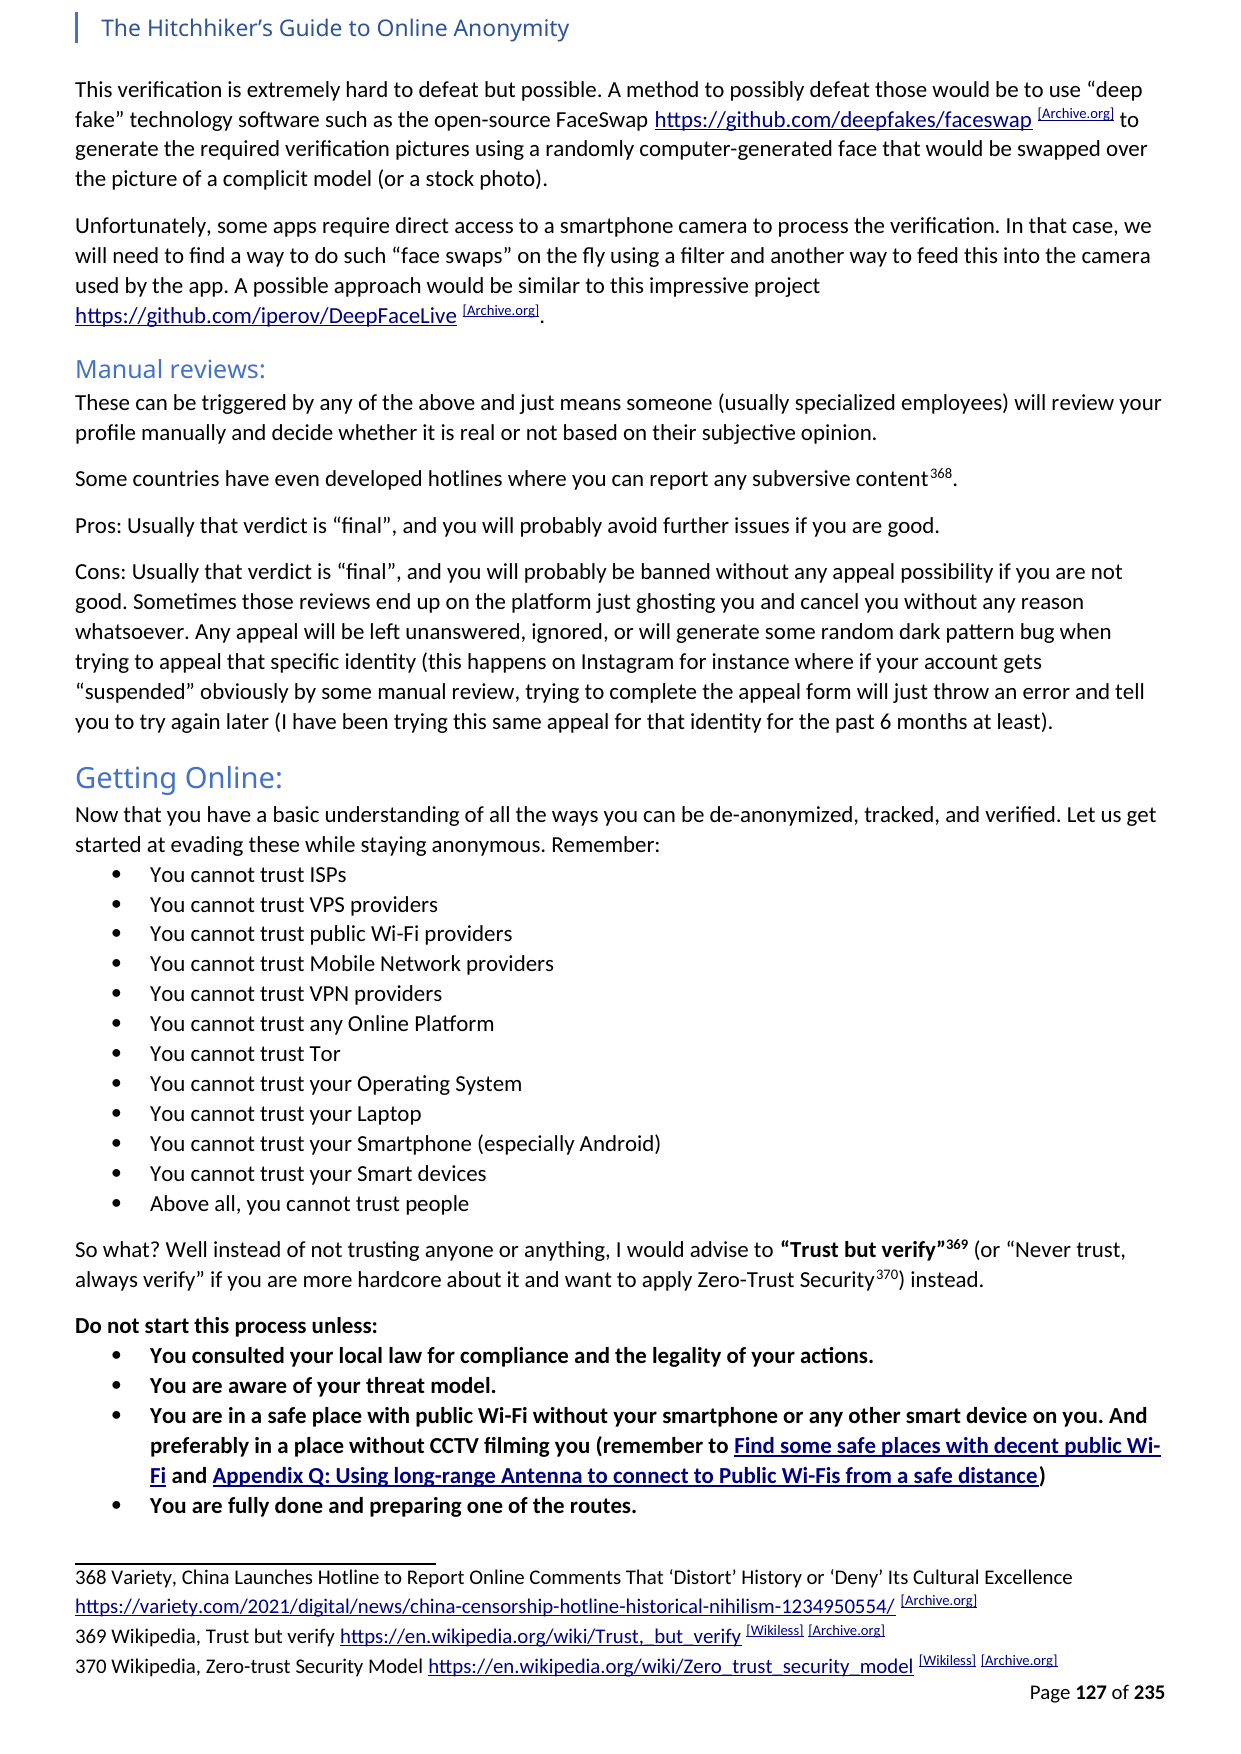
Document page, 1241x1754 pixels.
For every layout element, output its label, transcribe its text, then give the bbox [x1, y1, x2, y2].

text Wikipedia, Zero-trust Security Model https://en.wikipedia.org/wiki/Zero_trust_security_model [Wikiless] [Archive.org] [75, 1651, 1165, 1679]
list You cannot trust any Online Platform [112, 1009, 1165, 1037]
text Cons: Usually that verdict is “final”, and you will probably be banned without any appeal possibility if you are not good. Sometimes those reviews end up on the platform just ghosting you and cancel you without any reason whatsoever. Any appeal will be left unanswered, ignored, or will generate some random dark pattern bug when trying to appeal that specific identity (this happens on Instagram for instance where if your account gets “suspended” obviously by some manual review, trying to complete the appeal form will just throw an error and tell you to try again later (I have been trying this same appeal for that identity for the past 6 months at least). [75, 557, 1165, 735]
text Now that you have a basic understanding of all the ways you can be de-anonymized, tracked, and verified. Let us get started at evading these while staying anonymous. Remember: [75, 800, 1165, 858]
list You cannot trust Tor [112, 1039, 1165, 1067]
text Variety, China Launches Hotline to Report Online Comments That ‘Distort’ History or ‘Deny’ Its Cultural Excellence https://variety.com/2021/digital/news/china-censorship-hotline-historical-nihilism-1234950554/ [Archive.org] [75, 1564, 1165, 1619]
text This verification is extremely hard to defeat but possible. A method to possibly defeat those would be to use “deep fake” technology software such as the open-source FaceSwap https://github.com/deepfakes/faceswap [Archive.org] to generate the required verification pictures using a randomly computer-generated face that would be swapped over the picture of a complicit model (or a stock photo). [75, 75, 1165, 192]
list You cannot trust public Wi-Fi providers [112, 919, 1165, 948]
text Wikipedia, Trust but verify https://en.wikipedia.org/wiki/Trust,_but_verify [Wikiless] [Archive.org] [75, 1621, 1165, 1649]
list You cannot trust ISPs [112, 860, 1165, 888]
list You are fully done and preparing one of the routes. [112, 1491, 1165, 1519]
subtitle Getting Online: [75, 758, 1165, 797]
list You cannot trust VPS providers [112, 890, 1165, 918]
text Do not start this process unless: [75, 1312, 1165, 1340]
list You cannot trust Mobile Network providers [112, 949, 1165, 977]
list You cannot trust your Laptop [112, 1099, 1165, 1127]
text Unfortunately, some apps require direct access to a smartphone camera to process the verification. In that case, we will need to find a way to do such “face swaps” on the fly using a filter and another way to feed this into the camera used by the app. A possible approach would be similar to this impressive project https://github.com/iperov/DeepFaceLive [Archive.org]. [75, 211, 1165, 329]
list You are in a safe place with public Wi-Fi without your smartphone or any other smart device on you. And preferably in a place without CCTV filming you (remember to Find some safe places with decent public Wi-Fi and Appendix Q: Using long-range Antenna to connect to Public Wi-Fis from a safe distance) [112, 1401, 1165, 1489]
list You cannot trust VPN providers [112, 979, 1165, 1007]
list Above all, you cannot trust people [112, 1189, 1165, 1217]
text Pros: Usually that verdict is “final”, and you will probably avoid further issues if you are good. [75, 511, 1165, 539]
list You cannot trust your Smartphone (especially Android) [112, 1129, 1165, 1157]
subtitle Manual reviews: [75, 351, 1165, 386]
list You cannot trust your Smart devices [112, 1159, 1165, 1187]
list You consulted your local law for compliance and the legality of your actions. [112, 1342, 1165, 1369]
text These can be triggered by any of the above and just means someone (usually specialized employees) will review your profile manually and decide whether it is real or not based on their subjective opinion. [75, 388, 1165, 446]
text So what? Well instead of not trusting anyone or anything, I would advise to “Trust but verify” (or “Never trust, always verify” if you are more hardcore about it and want to apply Zero-Trust Security) instead. [75, 1235, 1165, 1293]
text Some countries have even developed hotlines where you can report any subversive content. [75, 464, 1165, 492]
list You cannot trust your Operating System [112, 1069, 1165, 1097]
list You are aware of your threat model. [112, 1371, 1165, 1399]
